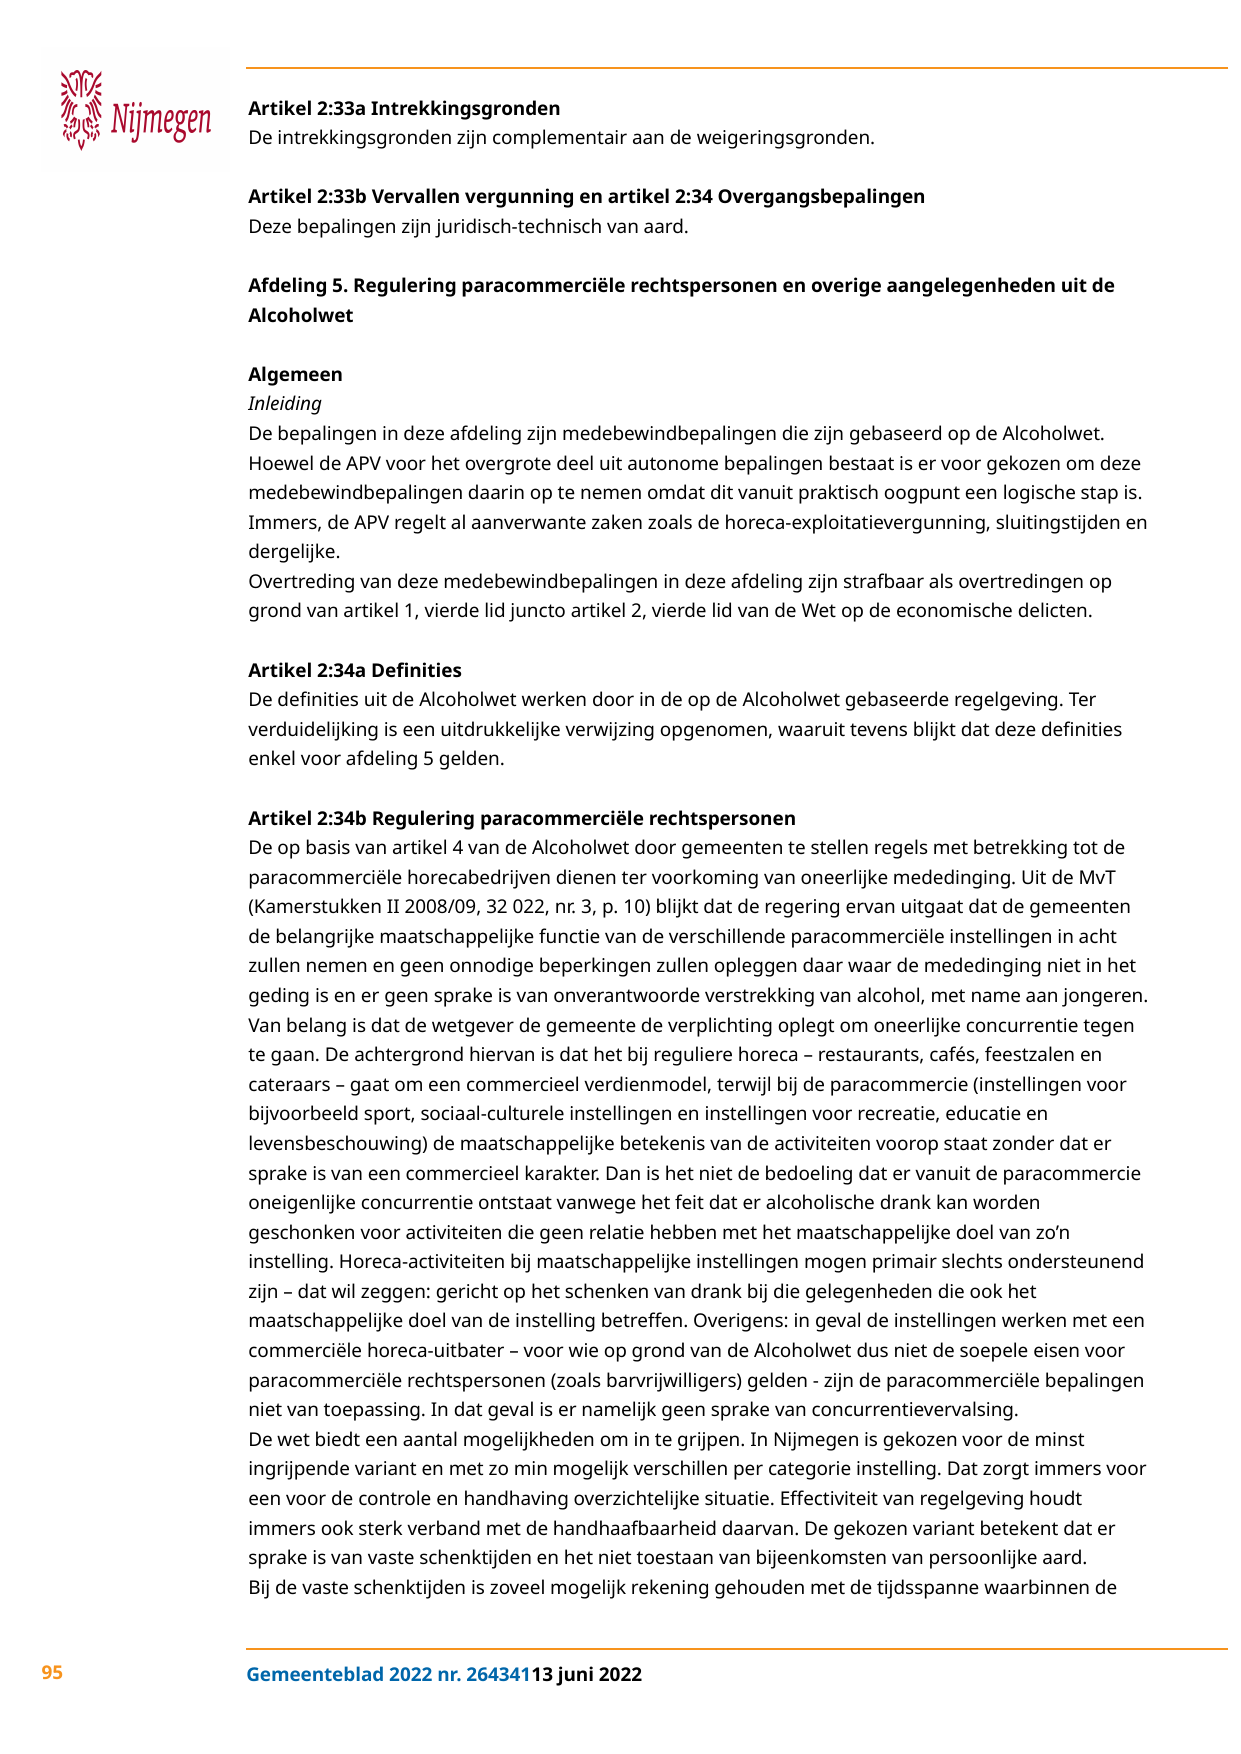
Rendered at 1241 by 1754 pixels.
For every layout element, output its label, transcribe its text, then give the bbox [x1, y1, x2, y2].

text Artikel 2:33b Vervallen vergunning en artikel 2:34 Overgangsbepalingen [248, 183, 1152, 209]
text De intrekkingsgronden zijn complementair aan de weigeringsgronden. [248, 124, 1152, 150]
text De wet biedt een aantal mogelijkheden om in te grijpen. In Nijmegen is gekozen voor de minst ingrijpende variant en met zo min mogelijk verschillen per categorie instelling. Dat zorgt immers voor een voor de controle en handhaving overzichtelijke situatie. Effectiviteit van regelgeving houdt immers ook sterk verband met de handhaafbaarheid daarvan. De gekozen variant betekent dat er sprake is van vaste schenktijden en het niet toestaan van bijeenkomsten van persoonlijke aard. [248, 1426, 1152, 1570]
text Algemeen [248, 361, 1152, 387]
text Bij de vaste schenktijden is zoveel mogelijk rekening gehouden met de tijdsspanne waarbinnen de [248, 1574, 1152, 1600]
text Artikel 2:33a Intrekkingsgronden [248, 95, 1152, 121]
text De op basis van artikel 4 van de Alcoholwet door gemeenten te stellen regels met betrekking tot de paracommerciële horecabedrijven dienen ter voorkoming van oneerlijke mededinging. Uit de MvT (Kamerstukken II 2008/09, 32 022, nr. 3, p. 10) blijkt dat de regering ervan uitgaat dat de gemeenten de belangrijke maatschappelijke functie van de verschillende paracommerciële instellingen in acht zullen nemen en geen onnodige beperkingen zullen opleggen daar waar de mededinging niet in het geding is en er geen sprake is van onverantwoorde verstrekking van alcohol, met name aan jongeren. Van belang is dat de wetgever de gemeente de verplichting oplegt om oneerlijke concurrentie tegen te gaan. De achtergrond hiervan is dat het bij reguliere horeca – restaurants, cafés, feestzalen en cateraars – gaat om een commercieel verdienmodel, terwijl bij de paracommercie (instellingen voor bijvoorbeeld sport, sociaal-culturele instellingen en instellingen voor recreatie, educatie en levensbeschouwing) de maatschappelijke betekenis van de activiteiten voorop staat zonder dat er sprake is van een commercieel karakter. Dan is het niet de bedoeling dat er vanuit de paracommercie oneigenlijke concurrentie ontstaat vanwege het feit dat er alcoholische drank kan worden geschonken voor activiteiten die geen relatie hebben met het maatschappelijke doel van zo’n instelling. Horeca-activiteiten bij maatschappelijke instellingen mogen primair slechts ondersteunend zijn – dat wil zeggen: gericht op het schenken van drank bij die gelegenheden die ook het maatschappelijke doel van de instelling betreffen. Overigens: in geval de instellingen werken met een commerciële horeca-uitbater – voor wie op grond van de Alcoholwet dus niet de soepele eisen voor paracommerciële rechtspersonen (zoals barvrijwilligers) gelden - zijn de paracommerciële bepalingen niet van toepassing. In dat geval is er namelijk geen sprake van concurrentievervalsing. [248, 834, 1152, 1422]
text Afdeling 5. Regulering paracommerciële rechtspersonen en overige aangelegenheden uit de Alcoholwet [248, 272, 1152, 328]
text De definities uit de Alcoholwet werken door in de op de Alcoholwet gebaseerde regelgeving. Ter verduidelijking is een uitdrukkelijke verwijzing opgenomen, waaruit tevens blijkt dat deze definities enkel voor afdeling 5 gelden. [248, 686, 1152, 771]
text Inleiding [248, 391, 1152, 416]
text Deze bepalingen zijn juridisch-technisch van aard. [248, 213, 1152, 239]
text Overtreding van deze medebewindbepalingen in deze afdeling zijn strafbaar als overtredingen op grond van artikel 1, vierde lid juncto artikel 2, vierde lid van de Wet op de economische delicten. [248, 568, 1152, 623]
text Artikel 2:34a Definities [248, 657, 1152, 683]
picture [41, 47, 231, 172]
text Artikel 2:34b Regulering paracommerciële rechtspersonen [248, 805, 1152, 831]
text De bepalingen in deze afdeling zijn medebewindbepalingen die zijn gebaseerd op de Alcoholwet. Hoewel de APV voor het overgrote deel uit autonome bepalingen bestaat is er voor gekozen om deze medebewindbepalingen daarin op te nemen omdat dit vanuit praktisch oogpunt een logische stap is. Immers, de APV regelt al aanverwante zaken zoals de horeca-exploitatievergunning, sluitingstijden en dergelijke. [248, 420, 1152, 564]
